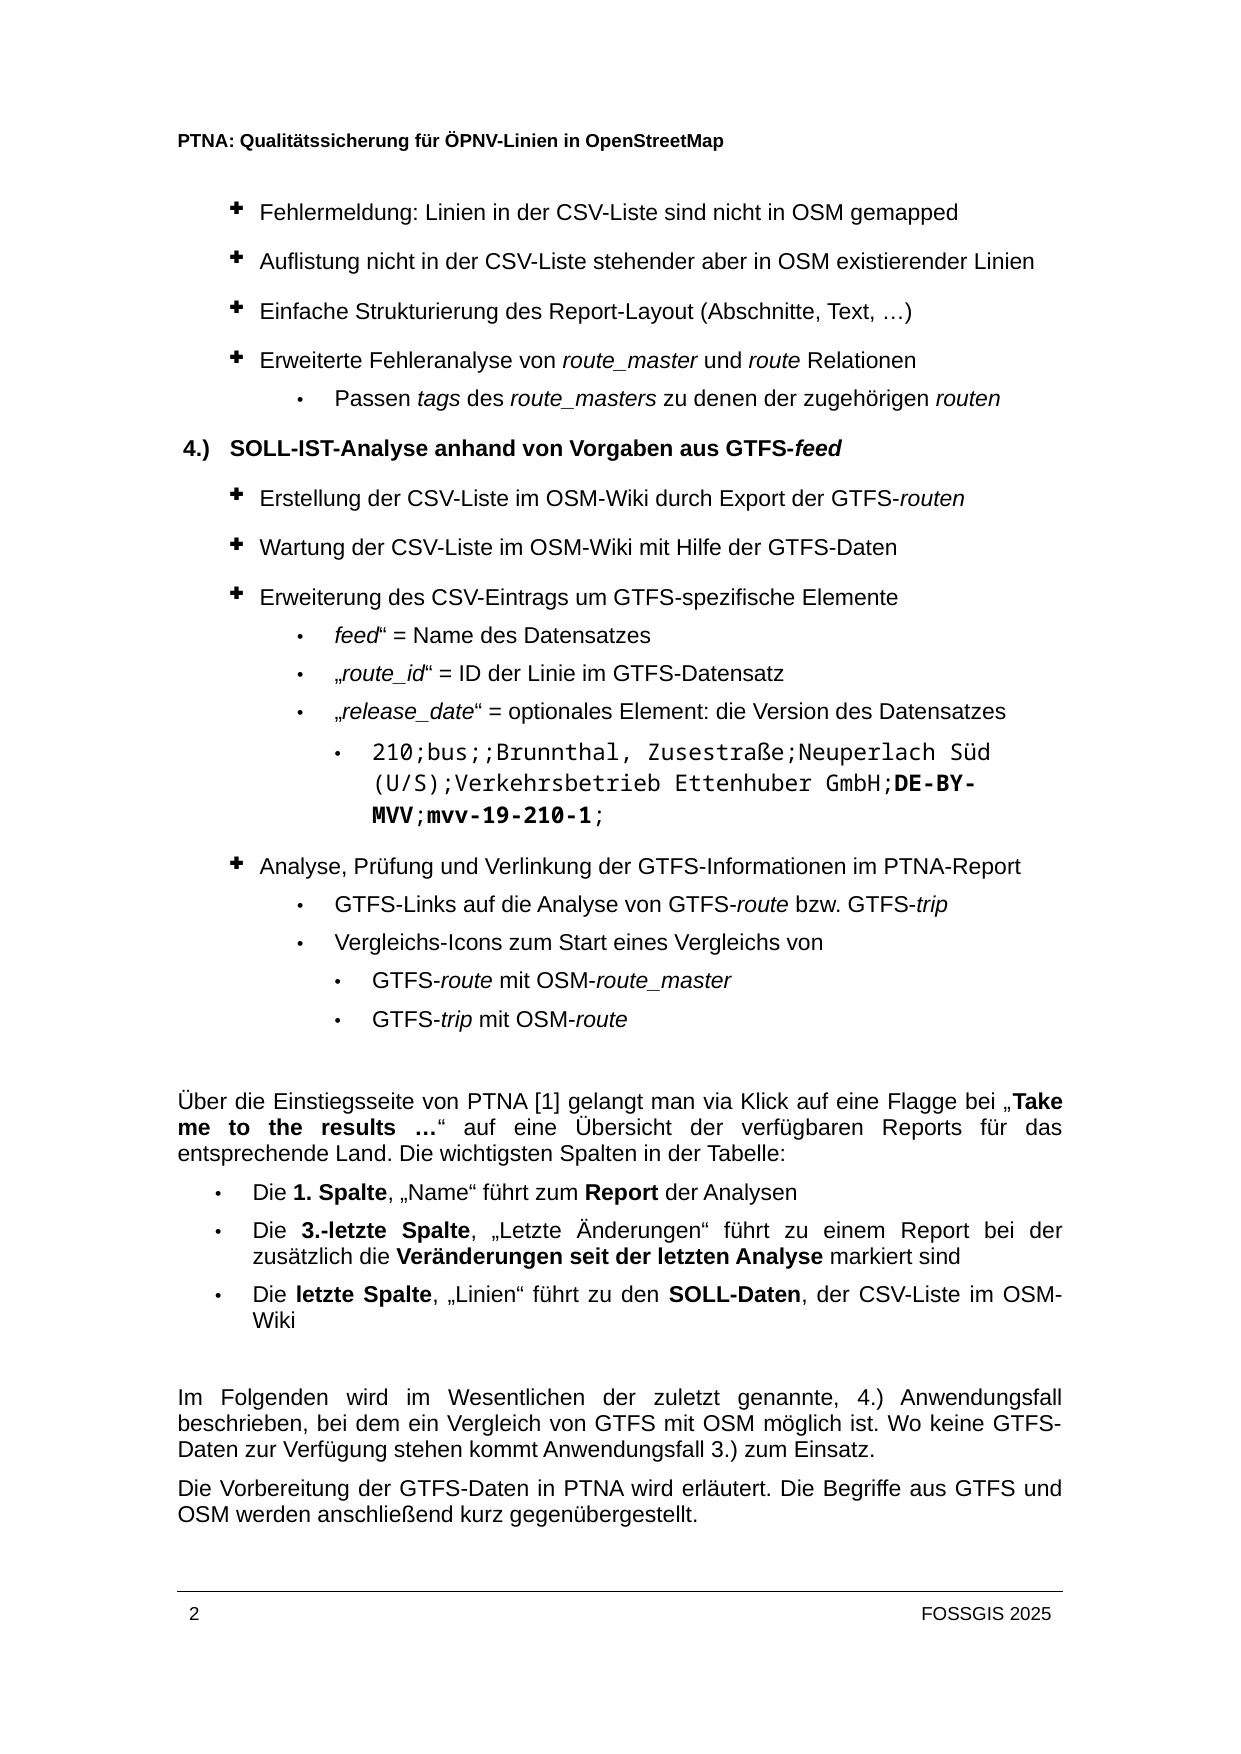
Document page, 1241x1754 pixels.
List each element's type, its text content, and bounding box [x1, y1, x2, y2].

table_cell 4.) [177, 418, 224, 467]
table_cell ✚ [224, 566, 253, 836]
table_cell Erstellung der CSV-Liste im OSM-Wiki durch Export der GTFS-routen [254, 467, 1063, 517]
table_cell ✚ [224, 181, 253, 231]
table_cell [177, 517, 224, 566]
list Die letzte Spalte, „Linien“ führt zu den SOLL-Daten, der CSV-Liste im OSM-Wiki [215, 1281, 1063, 1334]
table_cell ✚ [224, 280, 253, 330]
table_cell [177, 280, 224, 330]
text Über die Einstiegsseite von PTNA [1] gelangt man via Klick auf eine Flagge bei „Take me to the results …“ auf eine Übersicht der verfügbaren Reports für das entsprechende Land. Die wichtigsten Spalten in der Tabelle: [177, 1088, 1063, 1167]
table_cell Wartung der CSV-Liste im OSM-Wiki mit Hilfe der GTFS-Daten [254, 517, 1063, 566]
list Die 3.-letzte Spalte, „Letzte Änderungen“ führt zu einem Report bei der zusätzlich die Veränderungen seit der letzten Analyse markiert sind [215, 1217, 1063, 1269]
table_cell Erweiterung des CSV-Eintrags um GTFS-spezifische Elemente feed“ = Name des Datensatzes „route_id“ = ID der Linie im GTFS-Datensatz „release_date“ = optionales Element: die Version des Datensatzes 210;bus;;Brunnthal, Zusestraße;Neuperlach Süd (U/S);Verkehrsbetrieb Ettenhuber GmbH;DE-BY-MVV;mvv-19-210-1; [254, 566, 1063, 836]
table_cell ✚ [224, 467, 253, 517]
table_cell Fehlermeldung: Linien in der CSV-Liste sind nicht in OSM gemapped [254, 181, 1063, 231]
table_cell ✚ [224, 330, 253, 417]
table_cell [177, 181, 224, 231]
text Die Vorbereitung der GTFS-Daten in PTNA wird erläutert. Die Begriffe aus GTFS und OSM werden anschließend kurz gegenübergestellt. [177, 1474, 1063, 1527]
table_cell [177, 330, 224, 417]
table_cell [177, 231, 224, 280]
table_cell ✚ [224, 231, 253, 280]
table_cell Erweiterte Fehleranalyse von route_master und route Relationen Passen tags des route_masters zu denen der zugehörigen routen [254, 330, 1063, 417]
table_cell Auflistung nicht in der CSV-Liste stehender aber in OSM existierender Linien [254, 231, 1063, 280]
table_cell ✚ [224, 517, 253, 566]
text Im Folgenden wird im Wesentlichen der zuletzt genannte, 4.) Anwendungsfall beschrieben, bei dem ein Vergleich von GTFS mit OSM möglich ist. Wo keine GTFS-Daten zur Verfügung stehen kommt Anwendungsfall 3.) zum Einsatz. [177, 1384, 1063, 1463]
table_cell [177, 566, 224, 836]
table_cell [177, 467, 224, 517]
table_cell SOLL-IST-Analyse anhand von Vorgaben aus GTFS-feed [224, 418, 1063, 467]
table_cell Einfache Strukturierung des Report-Layout (Abschnitte, Text, …) [254, 280, 1063, 330]
table_cell ✚ [224, 836, 253, 1038]
list Die 1. Spalte, „Name“ führt zum Report der Analysen [215, 1178, 1063, 1205]
table_cell Analyse, Prüfung und Verlinkung der GTFS-Informationen im PTNA-Report GTFS-Links auf die Analyse von GTFS-route bzw. GTFS-trip Vergleichs-Icons zum Start eines Vergleichs von GTFS-route mit OSM-route_master GTFS-trip mit OSM-route [254, 836, 1063, 1038]
table_cell [177, 836, 224, 1038]
